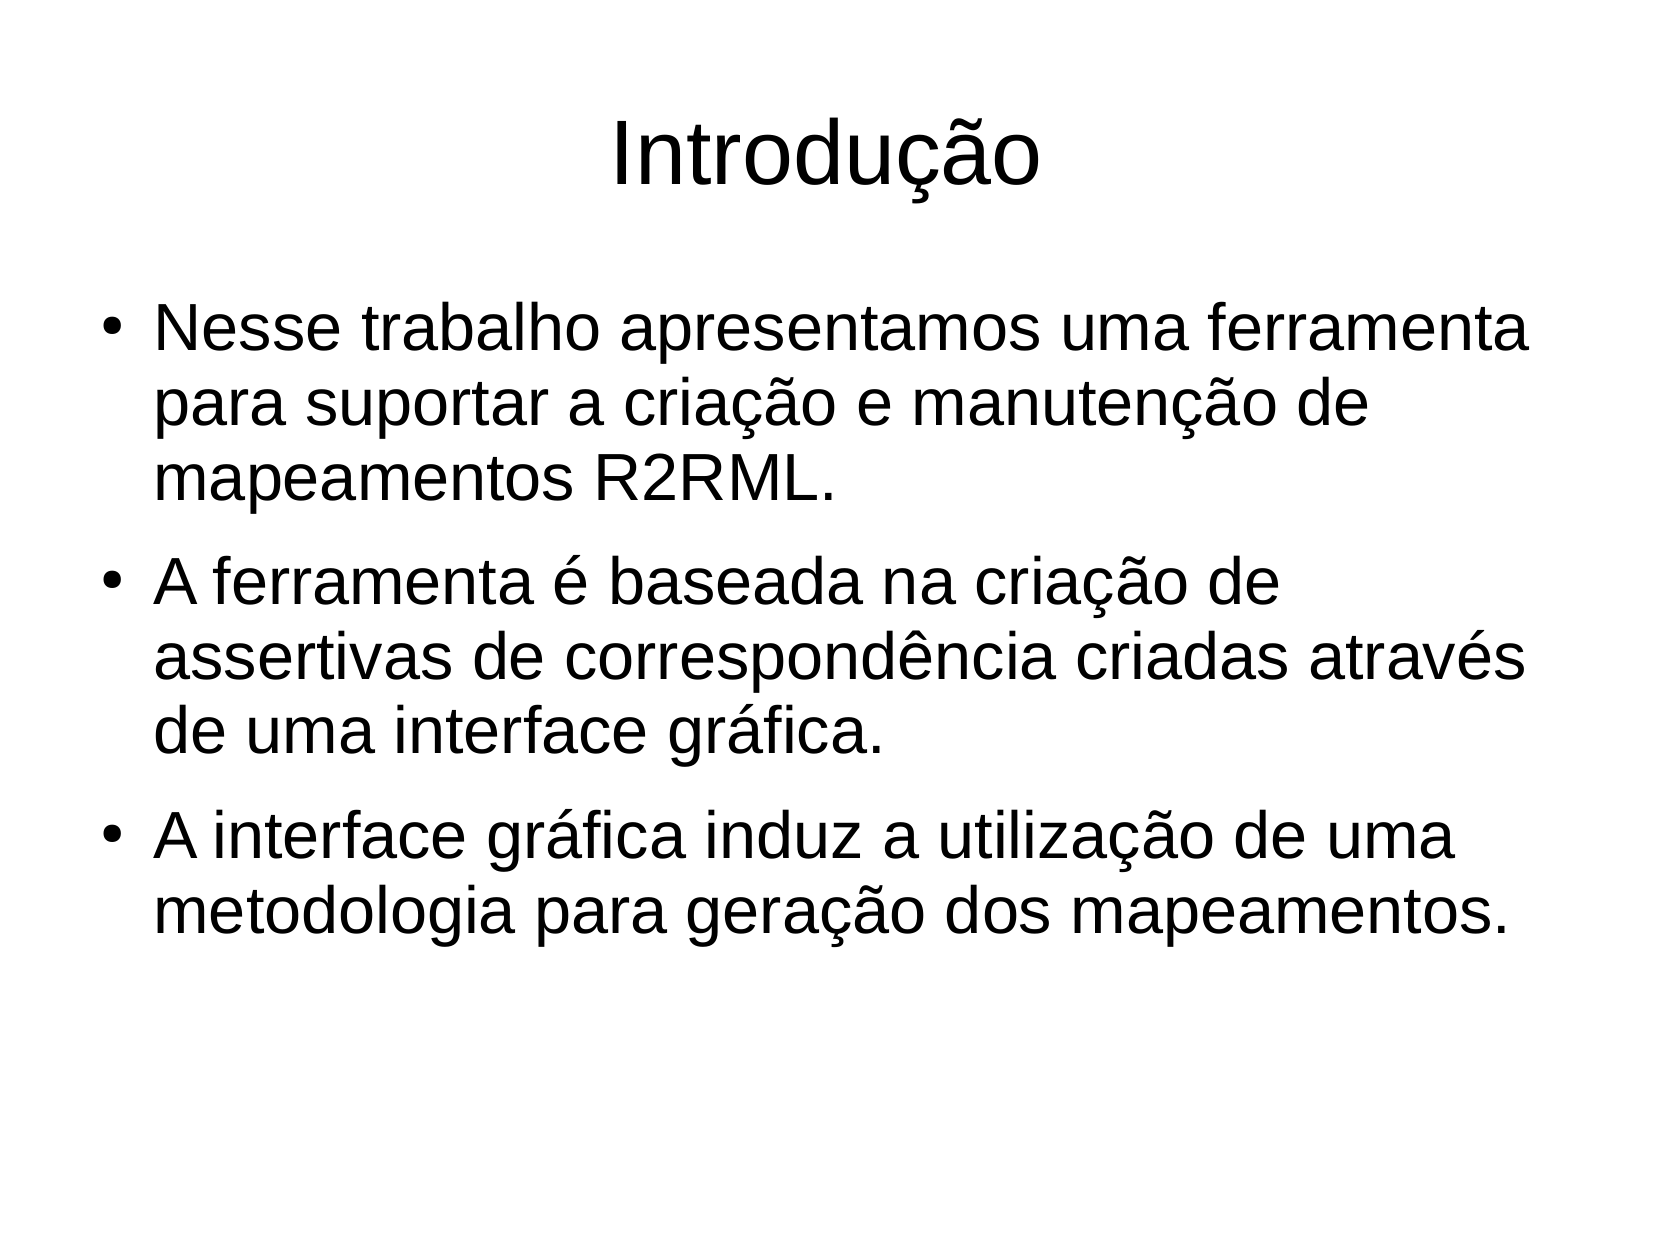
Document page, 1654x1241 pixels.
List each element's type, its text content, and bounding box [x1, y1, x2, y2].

list Nesse trabalho apresentamos uma ferramenta para suportar a criação e manutenção de mapeamentos R2RML. A ferramenta é baseada na criação de assertivas de correspondência criadas através de uma interface gráfica. A interface gráfica induz a utilização de uma metodologia para geração dos mapeamentos. [82, 290, 1571, 1094]
title Introdução [82, 56, 1571, 250]
